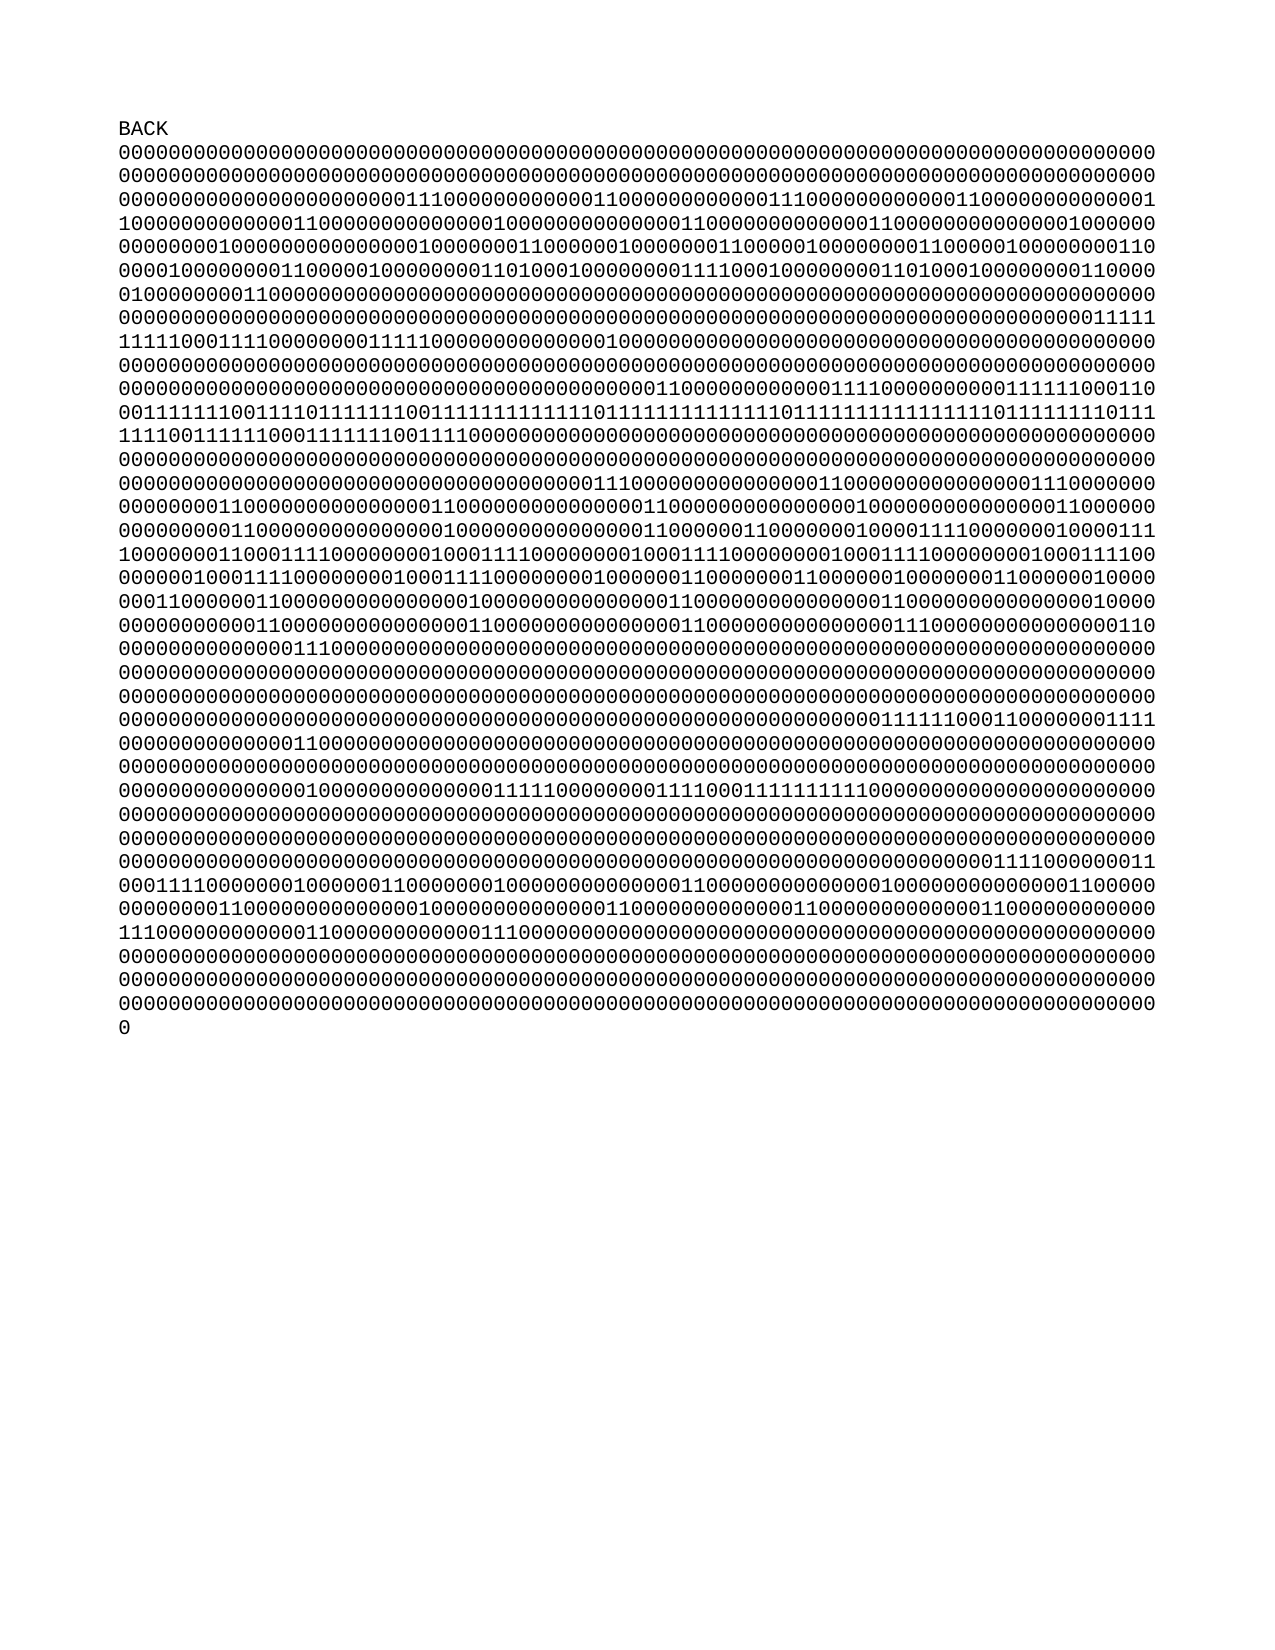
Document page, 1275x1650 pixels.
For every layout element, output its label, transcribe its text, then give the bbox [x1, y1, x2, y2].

text BACK [118, 118, 1157, 142]
text 000000000000000000000000000000000000000000000000000000000000000000000000000000000000000000000000000000000000000000000000000000000000000000000000000000000000000000000000000000000000000000000111000000000000110000000000001110000000000001100000000000001100000000000001100000000000000100000000000000110000000000000110000000000000010000000000000010000000000000001000000011000000100000001100000100000000110000010000000011000001000000001100000100000000110100010000000011110001000000001101000100000000110000010000000011000000000000000000000000000000000000000000000000000000000000000000000000000000000000000000000000000000000000000000000000000000000000000000000000000001111111111000111100000000111110000000000000010000000000000000000000000000000000000000000000000000000000000000000000000000000000000000000000000000000000000000000000000000000000000000000000000000000000000000000000000110000000000001111000000000011111100011000111111100111101111111001111111111111011111111111111011111111111111110111111110111111100111111000111111100111100000000000000000000000000000000000000000000000000000000000000000000000000000000000000000000000000000000000000000000000000000000000000000000000000000000000000000000000000000000111000000000000000110000000000000001110000000000000001100000000000000011000000000000000110000000000000001000000000000000110000000000000001100000000000000010000000000000001100000011000000010000111100000001000011110000000110001111000000001000111100000000100011110000000010001111000000001000111100000000100011110000000010001111000000001000000110000000110000001000000011000000100000001100000011000000000000000100000000000000011000000000000000110000000000000001000000000000000110000000000000001100000000000000011000000000000000111000000000000000110000000000000001110000000000000000000000000000000000000000000000000000000000000000000000000000000000000000000000000000000000000000000000000000000000000000000000000000000000000000000000000000000000000000000000000000000000000000000000000000000000000000000000000000000000000000000000000000000000000000000000000000011111100011000000011110000000000000011000000000000000000000000000000000000000000000000000000000000000000000000000000000000000000000000000000000000000000000000000000000000000000000000000000000000000000000100000000000000111110000000011110001111111111000000000000000000000000000000000000000000000000000000000000000000000000000000000000000000000000000000000000000000000000000000000000000000000000000000000000000000000000000000000000000000000000000000000000000000000000000000000000000000000000000000000000000000011110000000110001111000000010000001100000001000000000000001100000000000000100000000000000110000000000000110000000000000010000000000000011000000000000011000000000000011000000000000111000000000000110000000000001110000000000000000000000000000000000000000000000000000000000000000000000000000000000000000000000000000000000000000000000000000000000000000000000000000000000000000000000000000000000000000000000000000000000000000000000000000000000000000000000000000000000000000000000000000000000000000000000000000000000000 [118, 142, 1157, 1040]
